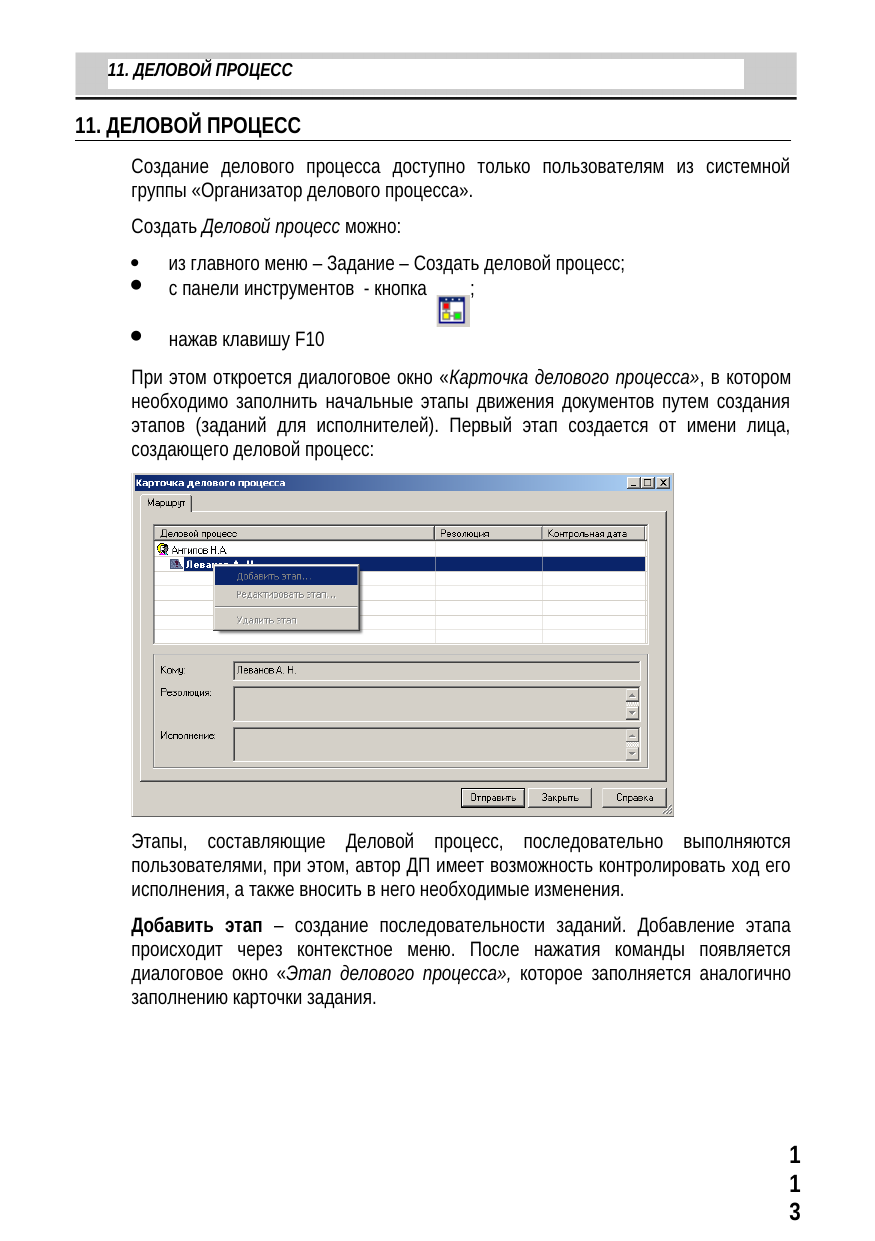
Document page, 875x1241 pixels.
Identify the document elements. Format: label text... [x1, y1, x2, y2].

text Этапы, составляющие Деловой процесс, последовательно выполняются пользователями, при этом, автор ДП имеет возможность контролировать ход его исполнения, а также вносить в него необходимые изменения. [131, 829, 791, 901]
text Добавить этап – создание последовательности заданий. Добавление этапа происходит через контекстное меню. После нажатия команды появляется диалоговое окно «Этап делового процесса», которое заполняется аналогично заполнению карточки задания. [131, 913, 791, 1009]
text При этом откроется диалоговое окно «Карточка делового процесса», в котором необходимо заполнить начальные этапы движения документов путем создания этапов (заданий для исполнителей). Первый этап создается от имени лица, создающего деловой процесс: [131, 365, 791, 461]
text Создание делового процесса доступно только пользователям из системной группы «Организатор делового процесса». [131, 154, 791, 202]
text Создать Деловой процесс можно: [131, 214, 791, 238]
list с панели инструментов - кнопка ; [131, 275, 791, 326]
subtitle 11. Деловой процесс [75, 112, 791, 140]
list нажав клавишу F10 [131, 326, 791, 353]
list из главного меню – Задание – Создать деловой процесс; [131, 251, 791, 275]
